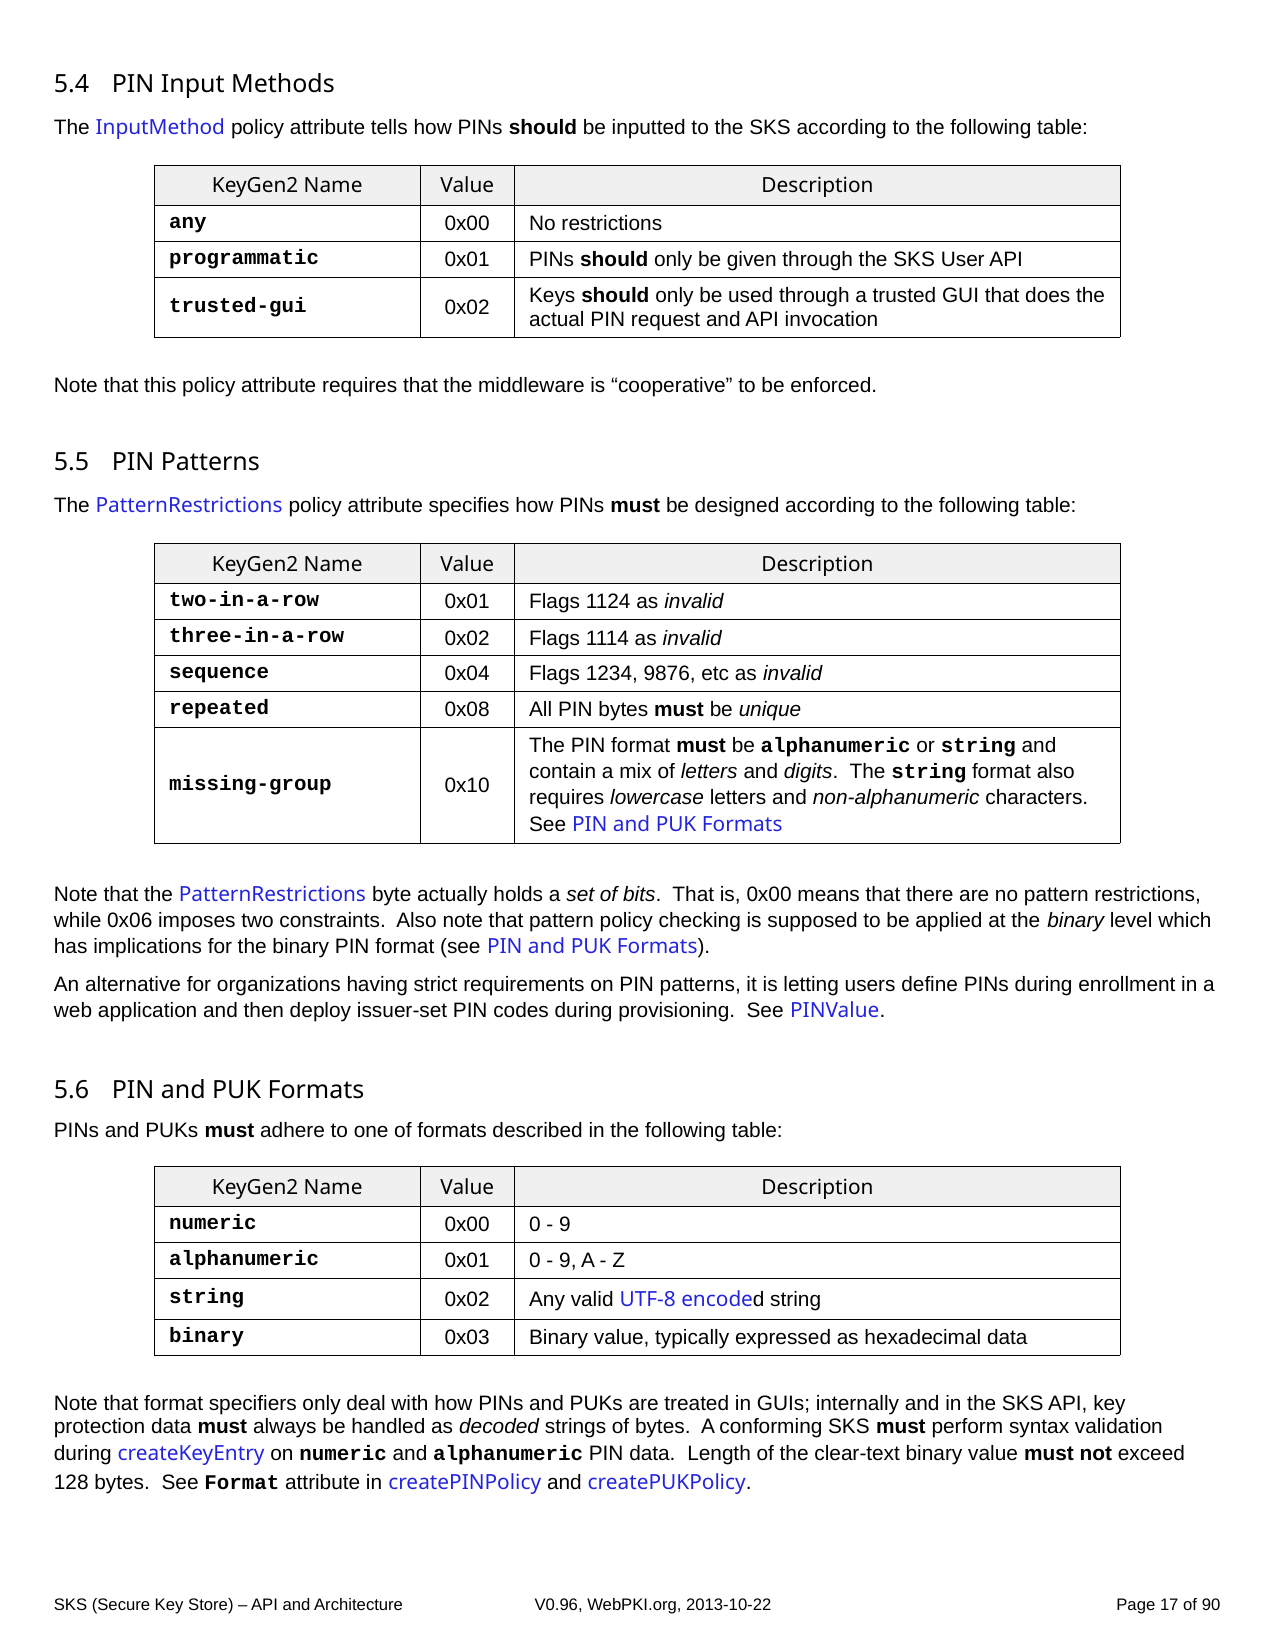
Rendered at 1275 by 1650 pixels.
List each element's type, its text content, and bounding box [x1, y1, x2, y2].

table_header KeyGen2 Name [155, 166, 420, 205]
text The PatternRestrictions policy attribute specifies how PINs must be designed according to the following table: [54, 491, 1221, 543]
table_cell repeated [155, 692, 420, 727]
table_cell All PIN bytes must be unique [515, 692, 1120, 727]
table_header Value [421, 544, 514, 583]
text PINs and PUKs must adhere to one of formats described in the following table: [54, 1118, 1221, 1166]
subtitle PIN Patterns [54, 444, 1221, 478]
table_cell Flags 1234, 9876, etc as invalid [515, 656, 1120, 691]
table_cell trusted-gui [155, 278, 420, 337]
table_cell two-in-a-row [155, 584, 420, 619]
table_cell string [155, 1279, 420, 1318]
table_header Value [421, 1167, 514, 1206]
table_header Description [515, 1167, 1120, 1206]
text Note that this policy attribute requires that the middleware is “cooperative” to be enforced. [54, 373, 1221, 397]
table_cell missing-group [155, 728, 420, 843]
table_cell 0x00 [421, 1207, 514, 1242]
table_cell 0x01 [421, 1243, 514, 1278]
table_cell 0x02 [421, 1279, 514, 1318]
table_cell 0 - 9 [515, 1207, 1120, 1242]
table_header Description [515, 544, 1120, 583]
table_cell sequence [155, 656, 420, 691]
table_cell binary [155, 1320, 420, 1354]
table_header Description [515, 166, 1120, 205]
table_cell 0x02 [421, 278, 514, 337]
table_cell Binary value, typically expressed as hexadecimal data [515, 1320, 1120, 1354]
text An alternative for organizations having strict requirements on PIN patterns, it is letting users define PINs during enrollment in a web application and then deploy issuer-set PIN codes during provisioning. See PINValue. [54, 972, 1221, 1024]
table_header KeyGen2 Name [155, 544, 420, 583]
table_cell Any valid UTF-8 encoded string [515, 1279, 1120, 1318]
table_cell numeric [155, 1207, 420, 1242]
table_cell 0x00 [421, 206, 514, 241]
table_cell Flags 1114 as invalid [515, 620, 1120, 655]
table_cell three-in-a-row [155, 620, 420, 655]
table_header KeyGen2 Name [155, 1167, 420, 1206]
table_cell alphanumeric [155, 1243, 420, 1278]
table_header Value [421, 166, 514, 205]
table_cell 0x08 [421, 692, 514, 727]
subtitle PIN and PUK Formats [54, 1071, 1221, 1106]
table_cell Keys should only be used through a trusted GUI that does the actual PIN request and API invocation [515, 278, 1120, 337]
text Note that format specifiers only deal with how PINs and PUKs are treated in GUIs; internally and in the SKS API, key protection data must always be handled as decoded strings of bytes. A conforming SKS must perform syntax validation during createKeyEntry on numeric and alphanumeric PIN data. Length of the clear-text binary value must not exceed 128 bytes. See Format attribute in createPINPolicy and createPUKPolicy. [54, 1390, 1221, 1495]
table_cell 0 - 9, A - Z [515, 1243, 1120, 1278]
table_cell 0x02 [421, 620, 514, 655]
table_cell No restrictions [515, 206, 1120, 241]
table_cell 0x03 [421, 1320, 514, 1354]
table_cell The PIN format must be alphanumeric or string and contain a mix of letters and digits. The string format also requires lowercase letters and non-alphanumeric characters. See PIN and PUK Formats [515, 728, 1120, 843]
table_cell 0x04 [421, 656, 514, 691]
text Note that the PatternRestrictions byte actually holds a set of bits. That is, 0x00 means that there are no pattern restrictions, while 0x06 imposes two constraints. Also note that pattern policy checking is supposed to be applied at the binary level which has implications for the binary PIN format (see PIN and PUK Formats). [54, 879, 1221, 960]
table_cell any [155, 206, 420, 241]
table_cell programmatic [155, 242, 420, 277]
table_cell 0x01 [421, 242, 514, 277]
table_cell 0x10 [421, 728, 514, 843]
subtitle PIN Input Methods [54, 66, 1221, 100]
table_cell 0x01 [421, 584, 514, 619]
table_cell PINs should only be given through the SKS User API [515, 242, 1120, 277]
table_cell Flags 1124 as invalid [515, 584, 1120, 619]
text The InputMethod policy attribute tells how PINs should be inputted to the SKS according to the following table: [54, 112, 1221, 164]
